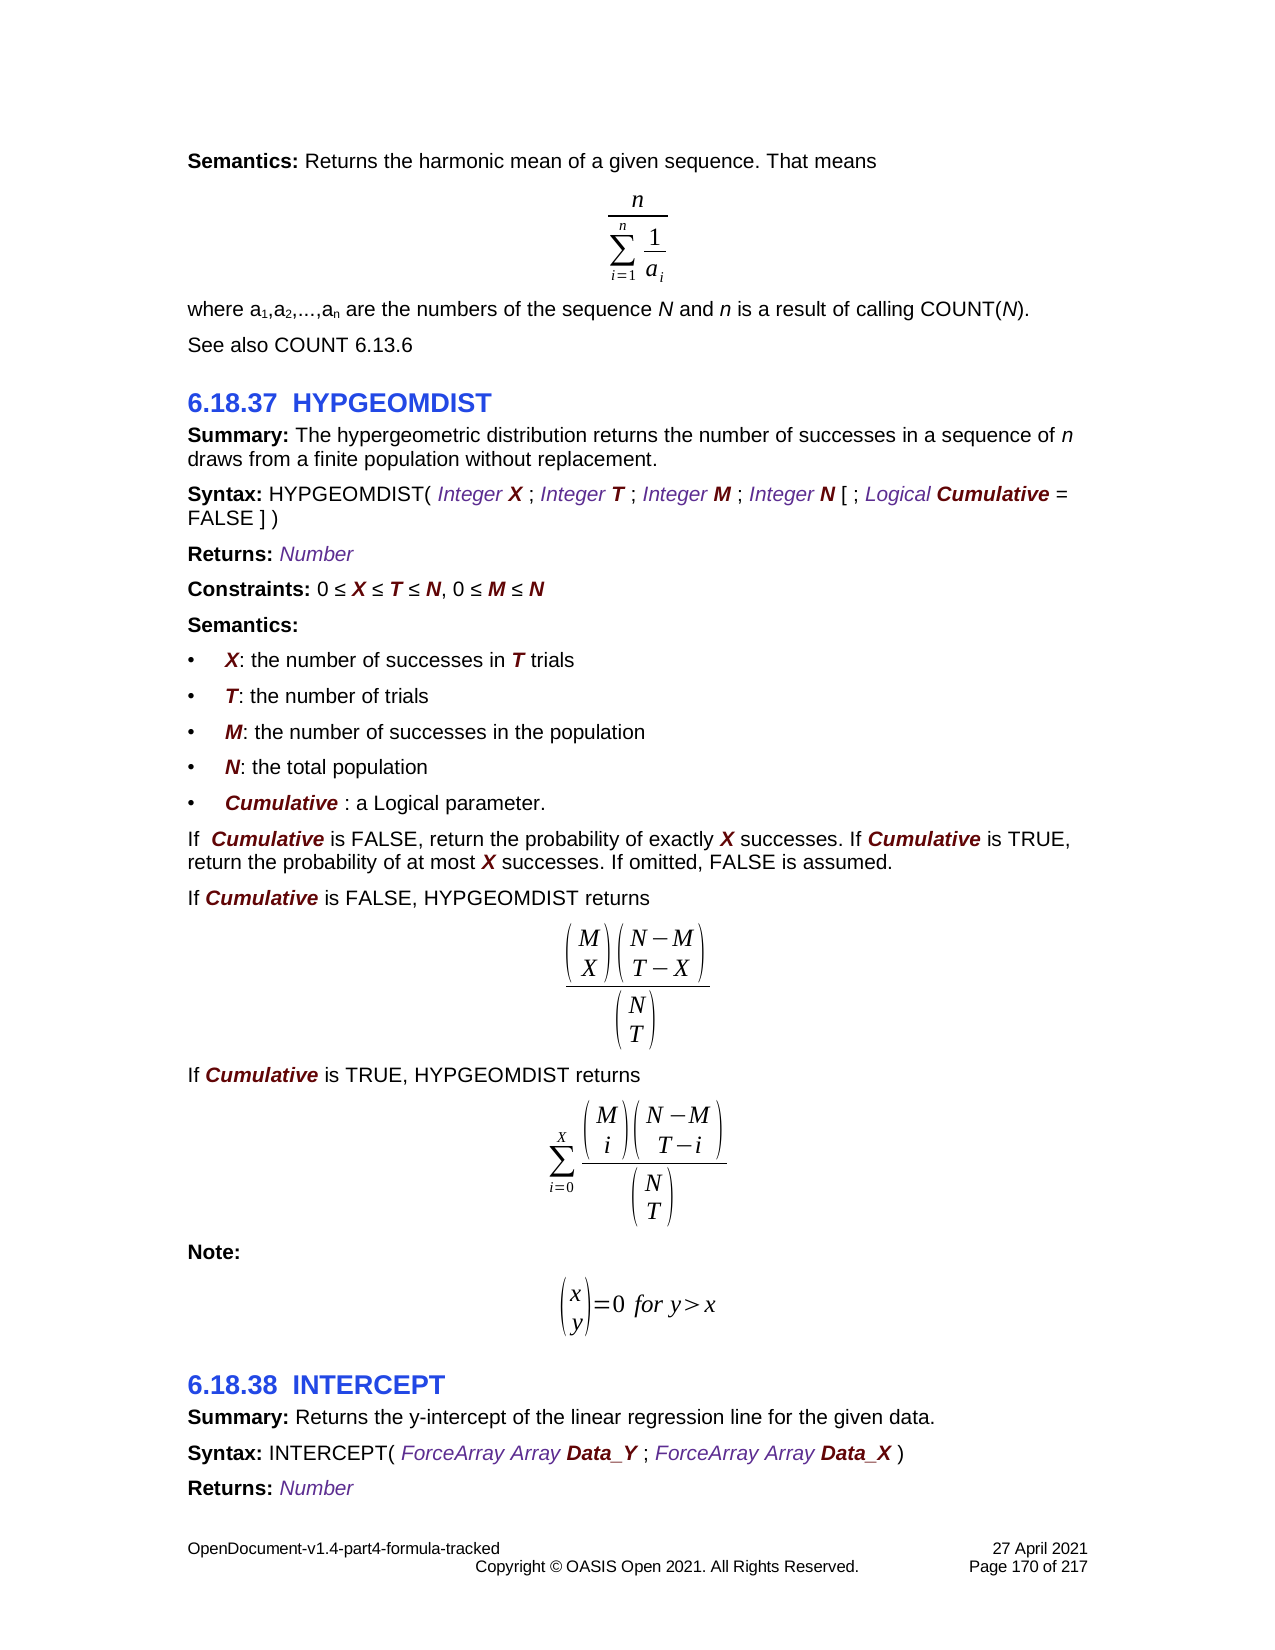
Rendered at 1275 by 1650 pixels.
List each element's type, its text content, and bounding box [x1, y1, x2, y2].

text Summary: The hypergeometric distribution returns the number of successes in a sequence of n draws from a finite population without replacement. [187, 424, 1088, 471]
text Syntax: HYPGEOMDIST( Integer X ; Integer T ; Integer M ; Integer N [ ; Logical Cumulative = FALSE ] ) [187, 483, 1088, 530]
text See also COUNT 6.13.6 [187, 333, 1088, 357]
list T: the number of trials [187, 684, 1088, 708]
text Semantics: [187, 613, 1088, 637]
text Syntax: INTERCEPT( ForceArray Array Data_Y ; ForceArray Array Data_X ) [187, 1441, 1088, 1465]
list Cumulative : a Logical parameter. [187, 791, 1088, 815]
text Returns: Number [187, 1477, 1088, 1500]
text Constraints: 0 ≤ X ≤ T ≤ N, 0 ≤ M ≤ N [187, 578, 1088, 601]
text Summary: Returns the y-intercept of the linear regression line for the given data. [187, 1406, 1088, 1429]
list N: the total population [187, 756, 1088, 779]
text Returns: Number [187, 542, 1088, 566]
list M: the number of successes in the population [187, 720, 1088, 744]
text If Cumulative is FALSE, HYPGEOMDIST returns [187, 886, 1088, 910]
text where a1,a2,...,an are the numbers of the sequence N and n is a result of calling COUNT(N). [187, 297, 1088, 321]
subtitle HYPGEOMDIST [187, 388, 1088, 418]
list X: the number of successes in T trials [187, 649, 1088, 672]
subtitle INTERCEPT [187, 1369, 1088, 1399]
text Note: [187, 1240, 1088, 1264]
text Semantics: Returns the harmonic mean of a given sequence. That means [187, 150, 1088, 173]
text If Cumulative is TRUE, HYPGEOMDIST returns [187, 1063, 1088, 1087]
text If Cumulative is FALSE, return the probability of exactly X successes. If Cumulative is TRUE, return the probability of at most X successes. If omitted, FALSE is assumed. [187, 827, 1088, 874]
